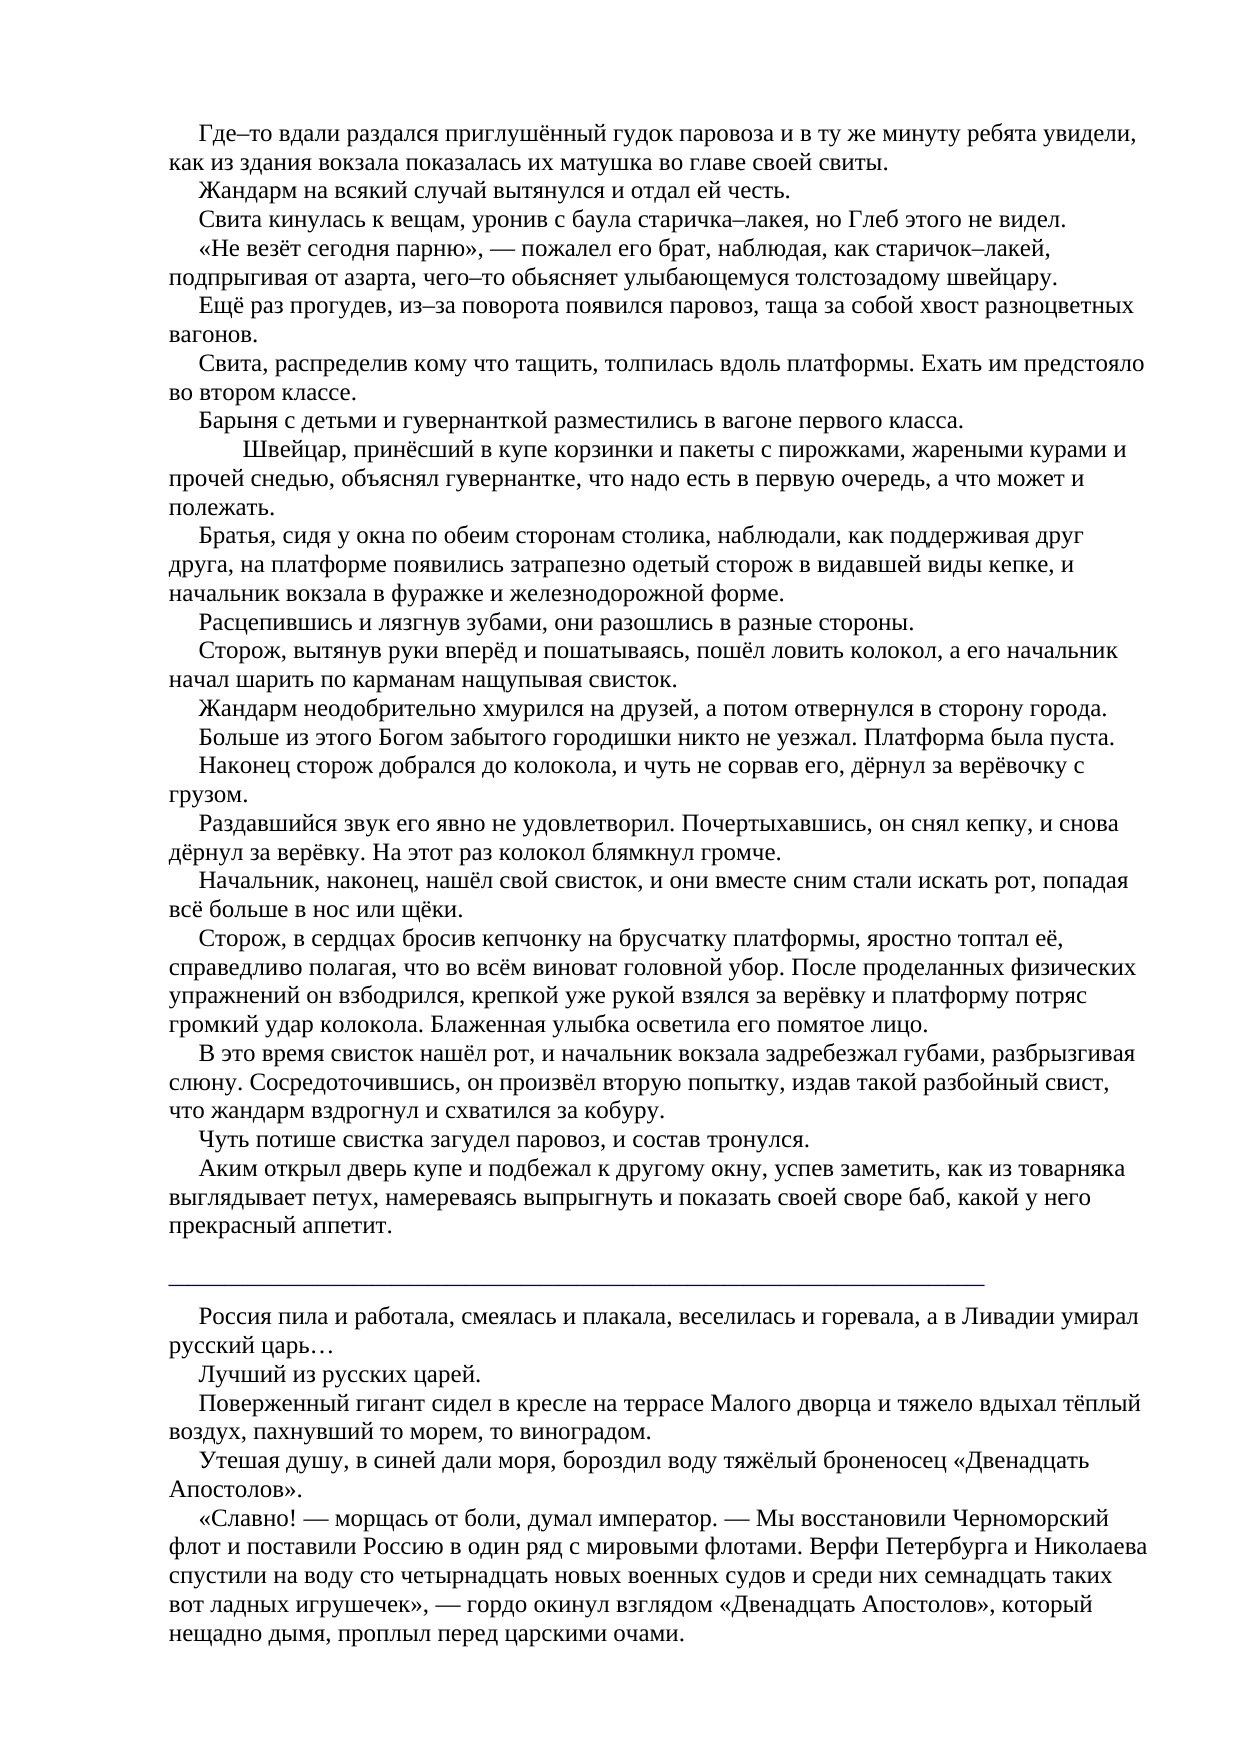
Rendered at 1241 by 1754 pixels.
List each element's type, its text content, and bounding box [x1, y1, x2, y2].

text Ещё раз прогудев, из–за поворота появился паровоз, таща за собой хвост разноцветных вагонов. [169, 291, 1152, 348]
text Где–то вдали раздался приглушённый гудок паровоза и в ту же минуту ребята увидели, как из здания вокзала показалась их матушка во главе своей свиты. [169, 118, 1152, 176]
text Жандарм на всякий случай вытянулся и отдал ей честь. [169, 176, 1152, 204]
text Больше из этого Богом забытого городишки никто не уезжал. Платформа была пуста. [169, 722, 1152, 751]
text Барыня с детьми и гувернанткой разместились в вагоне первого класса. [169, 406, 1152, 434]
text Свита кинулась к вещам, уронив с баула старичка–лакея, но Глеб этого не видел. [169, 204, 1152, 233]
text Россия пила и работала, смеялась и плакала, веселилась и горевала, а в Ливадии умирал русский царь… [169, 1301, 1152, 1359]
text Поверженный гигант сидел в кресле на террасе Малого дворца и тяжело вдыхал тёплый воздух, пахнувший то морем, то виноградом. [169, 1388, 1152, 1445]
text Утешая душу, в синей дали моря, бороздил воду тяжёлый броненосец «Двенадцать Апостолов». [169, 1445, 1152, 1503]
text Начальник, наконец, нашёл свой свисток, и они вместе сним стали искать рот, попадая всё больше в нос или щёки. [169, 866, 1152, 923]
text Сторож, вытянув руки вперёд и пошатываясь, пошёл ловить колокол, а его начальник начал шарить по карманам нащупывая свисток. [169, 636, 1152, 693]
text Расцепившись и лязгнув зубами, они разошлись в разные стороны. [169, 607, 1152, 636]
text Аким открыл дверь купе и подбежал к другому окну, успев заметить, как из товарняка выглядывает петух, намереваясь выпрыгнуть и показать своей своре баб, какой у него прекрасный аппетит. [169, 1153, 1152, 1239]
text Свита, распределив кому что тащить, толпилась вдоль платформы. Ехать им предстояло во втором классе. [169, 348, 1152, 406]
text Сторож, в сердцах бросив кепчонку на брусчатку платформы, яростно топтал её, справедливо полагая, что во всём виноват головной убор. После проделанных физических упражнений он взбодрился, крепкой уже рукой взялся за верёвку и платформу потряс громкий удар колокола. Блаженная улыбка осветила его помятое лицо. [169, 923, 1152, 1038]
text Братья, сидя у окна по обеим сторонам столика, наблюдали, как поддерживая друг друга, на платформе появились затрапезно одетый сторож в видавшей виды кепке, и начальник вокзала в фуражке и железнодорожной форме. [169, 521, 1152, 607]
text «Славно! — морщась от боли, думал император. — Мы восстановили Черноморский флот и поставили Россию в один ряд с мировыми флотами. Верфи Петербурга и Николаева спустили на воду сто четырнадцать новых военных судов и среди них семнадцать таких вот ладных игрушечек», — гордо окинул взглядом «Двенадцать Апостолов», который нещадно дымя, проплыл перед царскими очами. [169, 1503, 1152, 1646]
text Швейцар, принёсший в купе корзинки и пакеты с пирожками, жареными курами и прочей снедью, объяснял гувернантке, что надо есть в первую очередь, а что может и полежать. [169, 434, 1152, 521]
subtitle ____________________________________________ [169, 1251, 1152, 1289]
text Наконец сторож добрался до колокола, и чуть не сорвав его, дёрнул за верёвочку с грузом. [169, 751, 1152, 808]
text В это время свисток нашёл рот, и начальник вокзала задребезжал губами, разбрызгивая слюну. Сосредоточившись, он произвёл вторую попытку, издав такой разбойный свист, что жандарм вздрогнул и схватился за кобуру. [169, 1038, 1152, 1124]
text Чуть потише свистка загудел паровоз, и состав тронулся. [169, 1124, 1152, 1153]
text Жандарм неодобрительно хмурился на друзей, а потом отвернулся в сторону города. [169, 693, 1152, 722]
text «Не везёт сегодня парню», — пожалел его брат, наблюдая, как старичок–лакей, подпрыгивая от азарта, чего–то обьясняет улыбающемуся толстозадому швейцару. [169, 233, 1152, 291]
text Раздавшийся звук его явно не удовлетворил. Почертыхавшись, он снял кепку, и снова дёрнул за верёвку. На этот раз колокол блямкнул громче. [169, 808, 1152, 866]
text Лучший из русских царей. [169, 1359, 1152, 1388]
